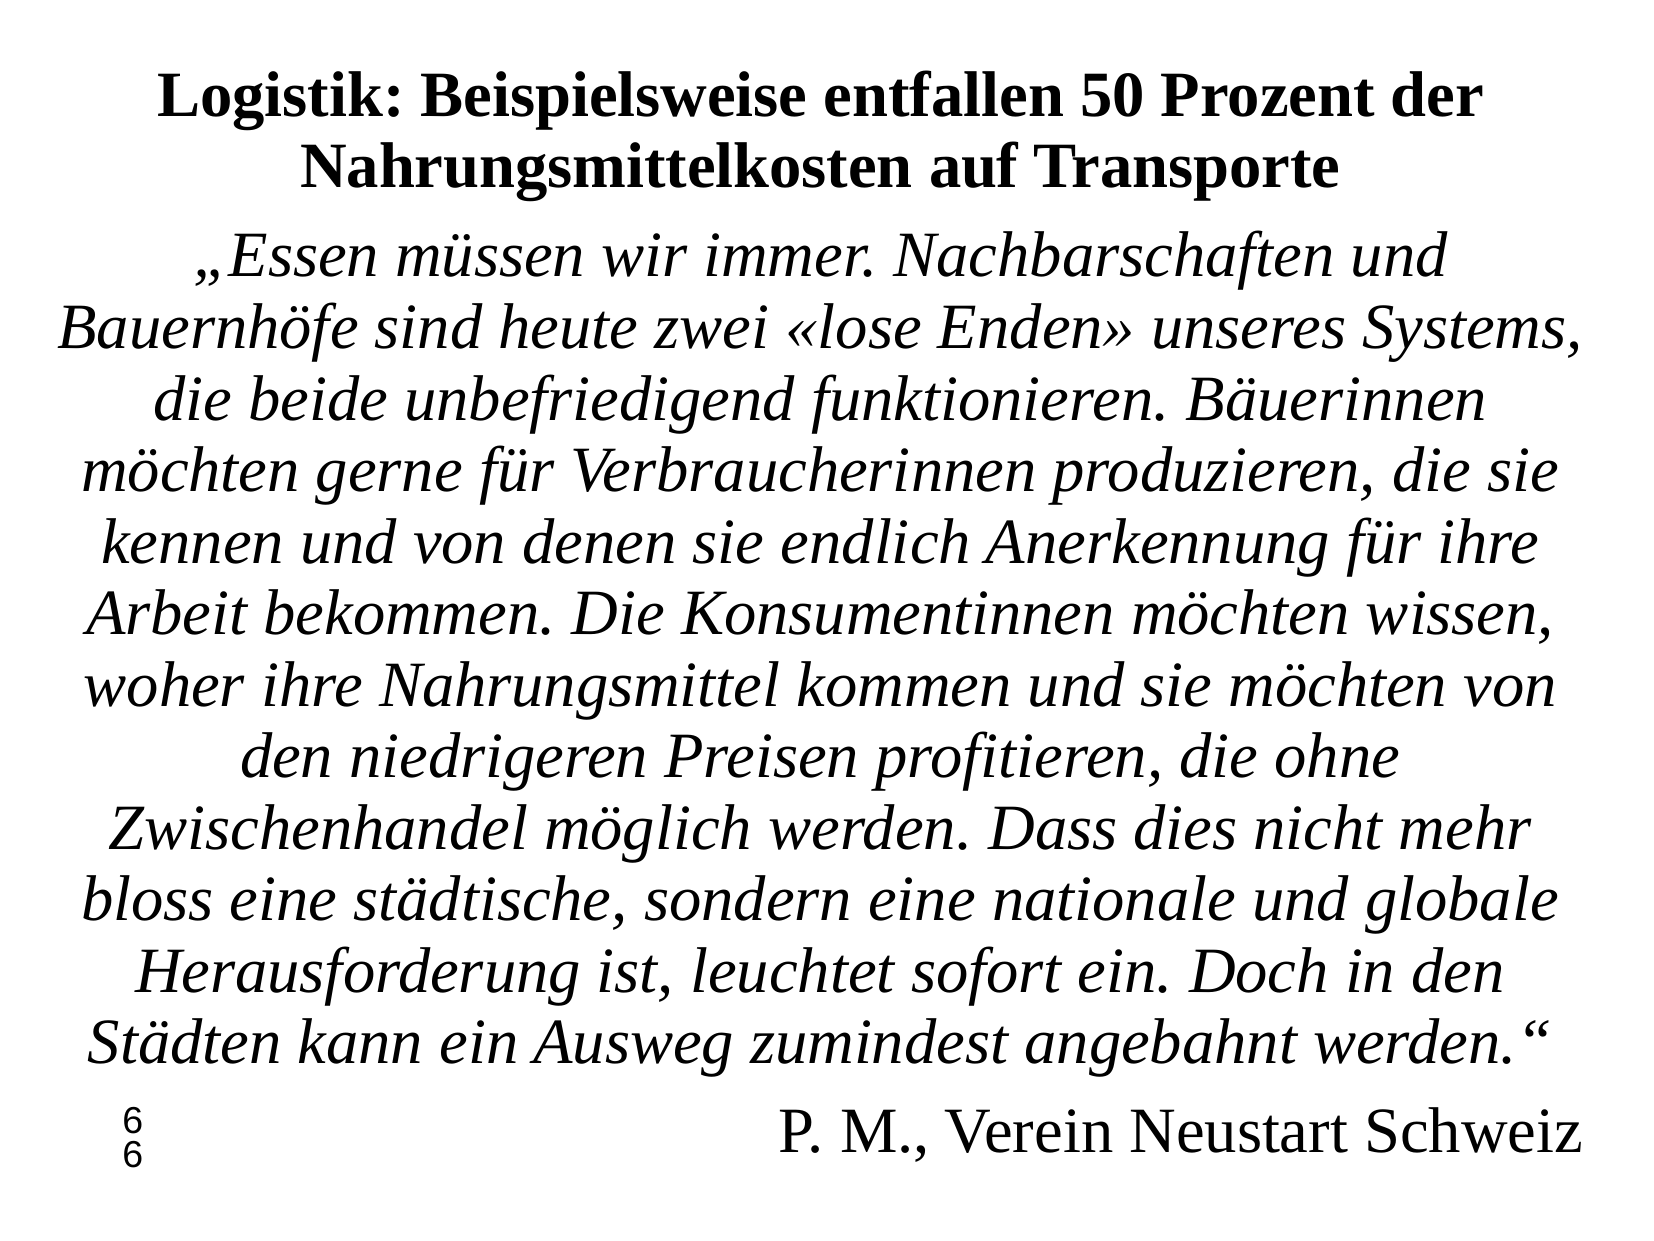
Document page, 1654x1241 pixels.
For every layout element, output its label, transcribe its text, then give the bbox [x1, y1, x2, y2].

text_box [107, 1091, 178, 1149]
text_box Logistik: Beispielsweise entfallen 50 Prozent der Nahrungsmittelkosten auf Transporte „Essen müssen wir immer. Nachbarschaften und Bauernhöfe sind heute zwei «lose Enden» unseres Systems, die beide unbefriedigend funktionieren. Bäuerinnen möchten gerne für Verbraucherinnen produzieren, die sie kennen und von denen sie endlich Anerkennung für ihre Arbeit bekommen. Die Konsumentinnen möchten wissen, woher ihre Nahrungsmittel kommen und sie möchten von den niedrigeren Preisen profitieren, die ohne Zwischenhandel möglich werden. Dass dies nicht mehr bloss eine städtische, sondern eine nationale und globale Herausforderung ist, leuchtet sofort ein. Doch in den Städten kann ein Ausweg zumindest angebahnt werden.“ P. M., Verein Neustart Schweiz [42, 51, 1611, 1175]
